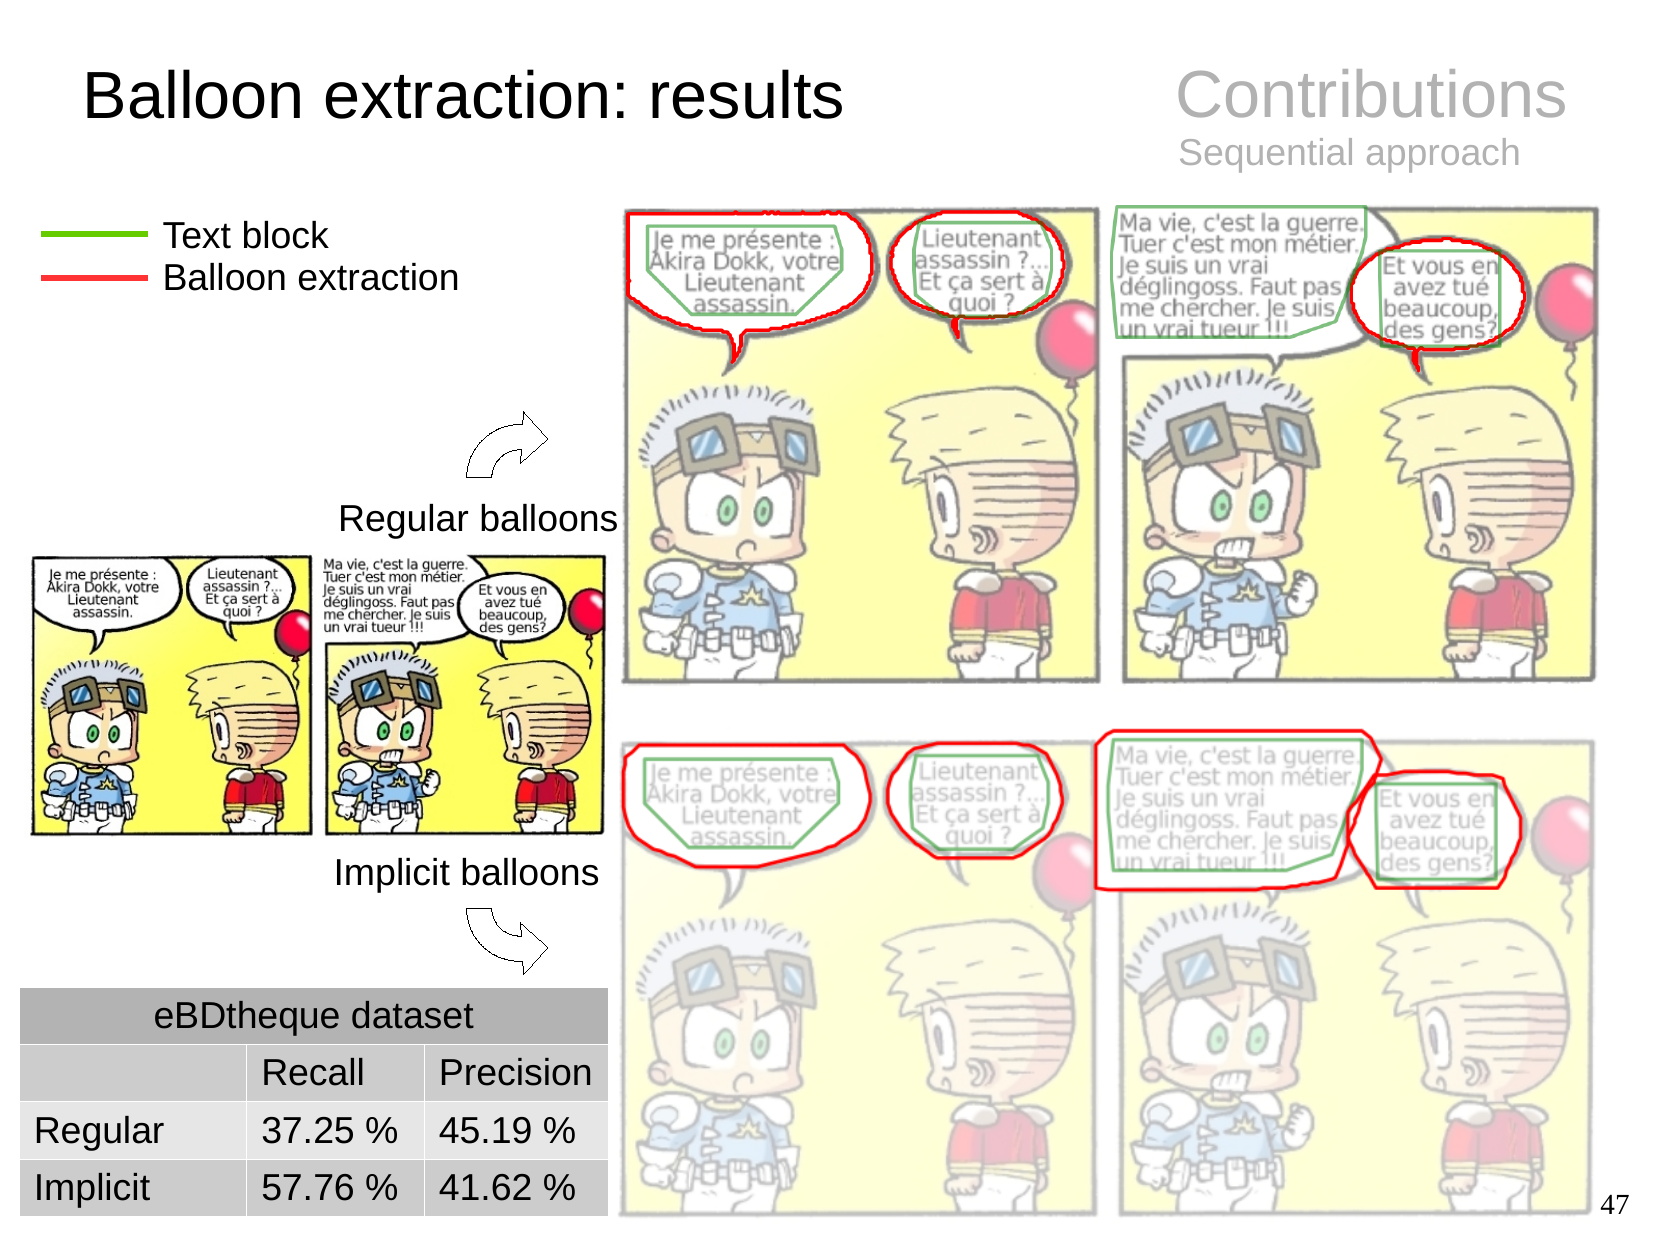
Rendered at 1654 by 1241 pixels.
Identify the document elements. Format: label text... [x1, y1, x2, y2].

table_cell Precision [425, 1045, 608, 1101]
table_header eBDtheque dataset [20, 988, 608, 1044]
picture [23, 199, 1607, 1224]
table_cell Regular [20, 1102, 246, 1159]
table_cell 37.25 % [247, 1102, 424, 1159]
table_cell [20, 1045, 246, 1101]
text_box Regular balloons [301, 490, 656, 547]
text_box Text block Balloon extraction [147, 206, 479, 306]
text_box Implicit balloons [289, 844, 644, 902]
table_cell 41.62 % [425, 1160, 608, 1216]
title Balloon extraction: results [82, 49, 1571, 142]
table_cell Recall [247, 1045, 424, 1101]
table_cell 57.76 % [247, 1160, 424, 1216]
table_cell Implicit [20, 1160, 246, 1216]
table_cell 45.19 % [425, 1102, 608, 1159]
